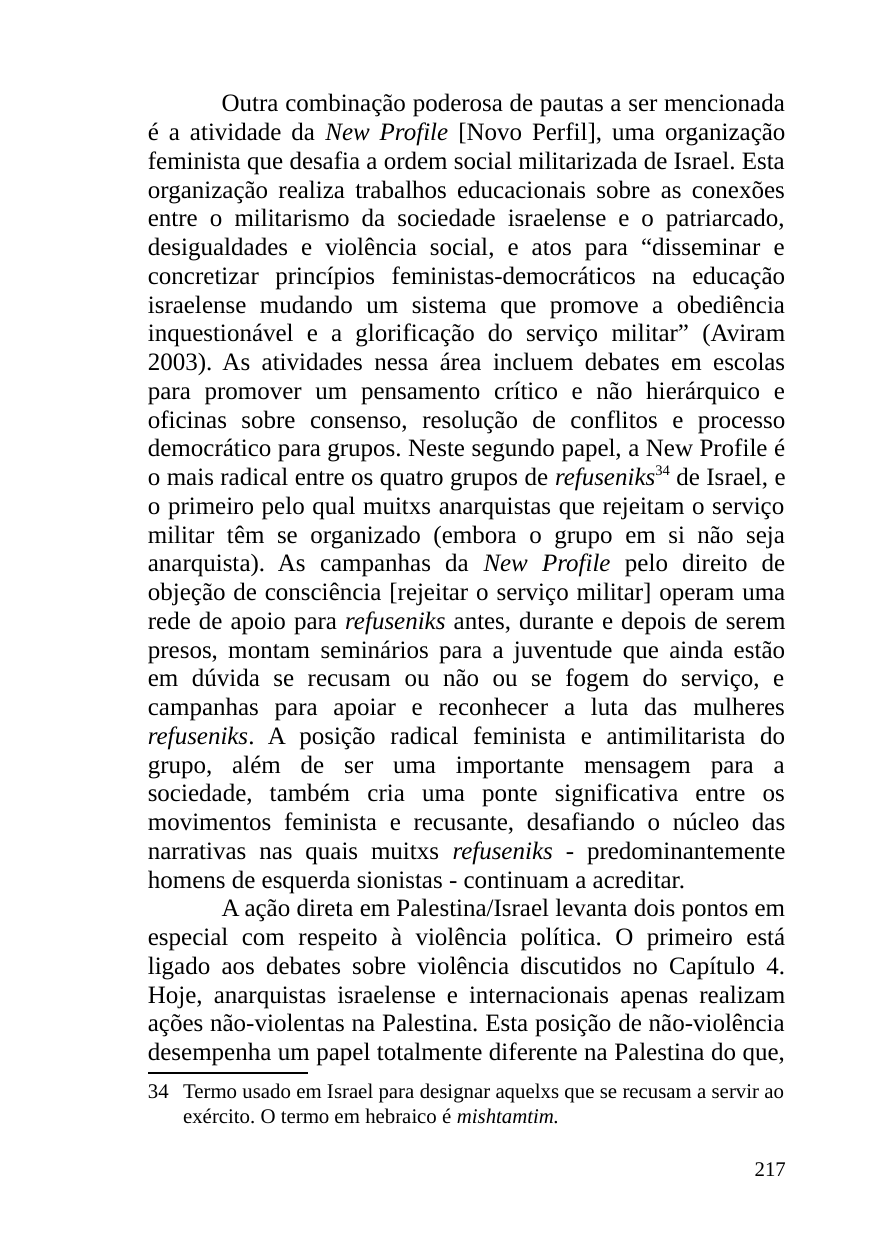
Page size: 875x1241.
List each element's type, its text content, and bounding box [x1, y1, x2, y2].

text A ação direta em Palestina/Israel levanta dois pontos em especial com respeito à violência política. O primeiro está ligado aos debates sobre violência discutidos no Capítulo 4. Hoje, anarquistas israelense e internacionais apenas realizam ações não-violentas na Palestina. Esta posição de não-violência desempenha um papel totalmente diferente na Palestina do que, [148, 893, 786, 1066]
text Outra combinação poderosa de pautas a ser mencionada é a atividade da New Profile [Novo Perfil], uma organização feminista que desafia a ordem social militarizada de Israel. Esta organização realiza trabalhos educacionais sobre as conexões entre o militarismo da sociedade israelense e o patriarcado, desigualdades e violência social, e atos para “disseminar e concretizar princípios feministas-democráticos na educação israelense mudando um sistema que promove a obediência inquestionável e a glorificação do serviço militar” (Aviram 2003). As atividades nessa área incluem debates em escolas para promover um pensamento crítico e não hierárquico e oficinas sobre consenso, resolução de conflitos e processo democrático para grupos. Neste segundo papel, a New Profile é o mais radical entre os quatro grupos de refuseniks de Israel, e o primeiro pelo qual muitxs anarquistas que rejeitam o serviço militar têm se organizado (embora o grupo em si não seja anarquista). As campanhas da New Profile pelo direito de objeção de consciência [rejeitar o serviço militar] operam uma rede de apoio para refuseniks antes, durante e depois de serem presos, montam seminários para a juventude que ainda estão em dúvida se recusam ou não ou se fogem do serviço, e campanhas para apoiar e reconhecer a luta das mulheres refuseniks. A posição radical feminista e antimilitarista do grupo, além de ser uma importante mensagem para a sociedade, também cria uma ponte significativa entre os movimentos feminista e recusante, desafiando o núcleo das narrativas nas quais muitxs refuseniks - predominantemente homens de esquerda sionistas - continuam a acreditar. [148, 88, 786, 893]
text Termo usado em Israel para designar aquelxs que se recusam a servir ao exército. O termo em hebraico é mishtamtim. [148, 1079, 786, 1128]
